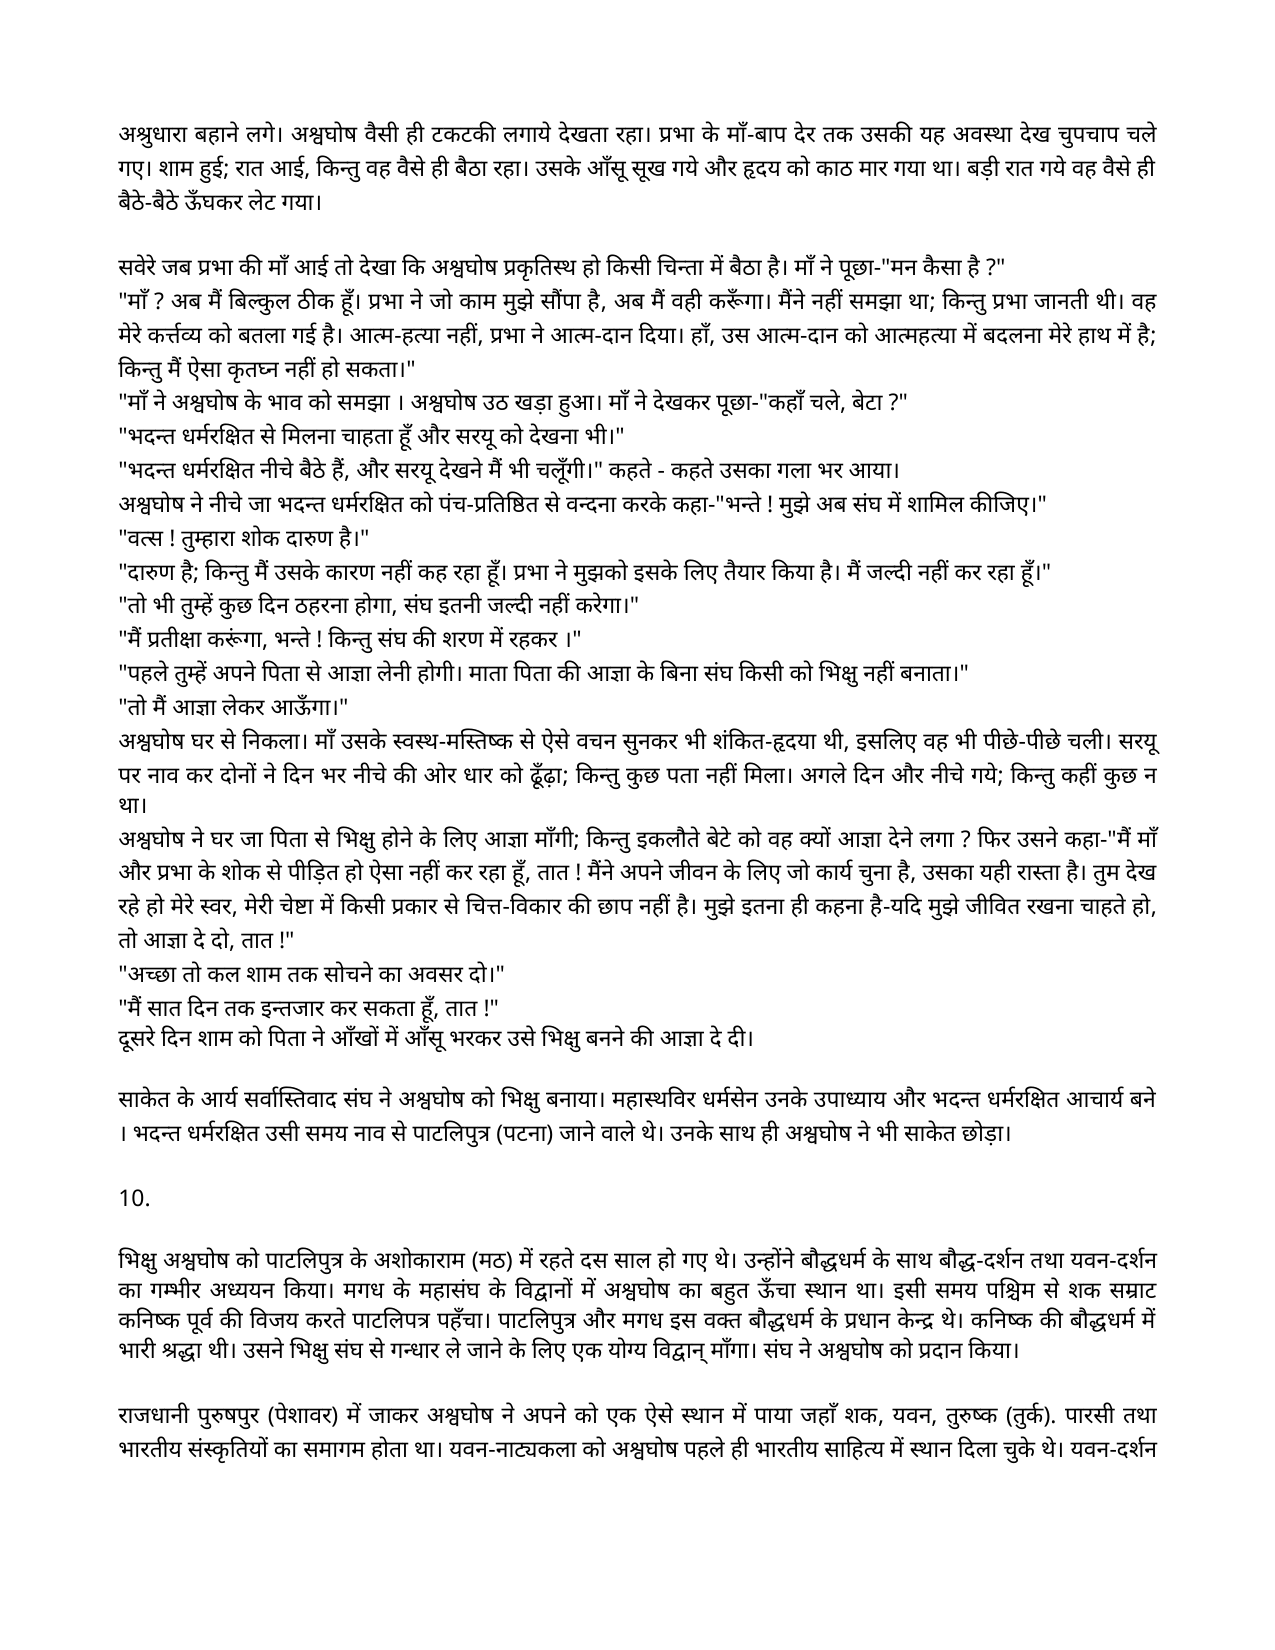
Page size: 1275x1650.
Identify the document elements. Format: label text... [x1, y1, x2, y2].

text राजधानी पुरुषपुर (पेशावर) में जाकर अश्वघोष ने अपने को एक ऐसे स्थान में पाया जहाँ शक, यवन, तुरुष्क (तुर्क). पारसी तथा भारतीय संस्कृतियों का समागम होता था। यवन-नाट्यकला को अश्वघोष पहले ही भारतीय साहित्य में स्थान दिला चुके थे। यवन-दर्शन [118, 1399, 1157, 1467]
text "वत्स ! तुम्हारा शोक दारुण है।" [118, 522, 1157, 556]
text अश्वघोष ने नीचे जा भदन्त धर्मरक्षित को पंच-प्रतिष्ठित से वन्दना करके कहा-"भन्ते ! मुझे अब संघ में शामिल कीजिए।" [118, 488, 1157, 522]
text "दारुण है; किन्तु मैं उसके कारण नहीं कह रहा हूँ। प्रभा ने मुझको इसके लिए तैयार किया है। मैं जल्दी नहीं कर रहा हूँ।" [118, 556, 1157, 589]
text "माँ ? अब मैं बिल्कुल ठीक हूँ। प्रभा ने जो काम मुझे सौंपा है, अब मैं वही करूँगा। मैंने नहीं समझा था; किन्तु प्रभा जानती थी। वह मेरे कर्त्तव्य को बतला गई है। आत्म-हत्या नहीं, प्रभा ने आत्म-दान दिया। हाँ, उस आत्म-दान को आत्महत्या में बदलना मेरे हाथ में है; किन्तु मैं ऐसा कृतघ्न नहीं हो सकता।" [118, 285, 1157, 386]
text "पहले तुम्हें अपने पिता से आज्ञा लेनी होगी। माता पिता की आज्ञा के बिना संघ किसी को भिक्षु नहीं बनाता।" [118, 657, 1157, 691]
text "अच्छा तो कल शाम तक सोचने का अवसर दो।" [118, 958, 1157, 992]
text "भदन्त धर्मरक्षित नीचे बैठे हैं, और सरयू देखने मैं भी चलूँगी।" कहते - कहते उसका गला भर आया। [118, 454, 1157, 488]
text साकेत के आर्य सर्वास्तिवाद संघ ने अश्वघोष को भिक्षु बनाया। महास्थविर धर्मसेन उनके उपाध्याय और भदन्त धर्मरक्षित आचार्य बने । भदन्त धर्मरक्षित उसी समय नाव से पाटलिपुत्र (पटना) जाने वाले थे। उनके साथ ही अश्वघोष ने भी साकेत छोड़ा। [118, 1087, 1157, 1151]
text भिक्षु अश्वघोष को पाटलिपुत्र के अशोकाराम (मठ) में रहते दस साल हो गए थे। उन्होंने बौद्धधर्म के साथ बौद्ध-दर्शन तथा यवन-दर्शन का गम्भीर अध्ययन किया। मगध के महासंघ के विद्वानों में अश्वघोष का बहुत ऊँचा स्थान था। इसी समय पश्चिम से शक सम्राट कनिष्क पूर्व की विजय करते पाटलिपत्र पहँचा। पाटलिपुत्र और मगध इस वक्त बौद्धधर्म के प्रधान केन्द्र थे। कनिष्क की बौद्धधर्म में भारी श्रद्धा थी। उसने भिक्षु संघ से गन्धार ले जाने के लिए एक योग्य विद्वान् माँगा। संघ ने अश्वघोष को प्रदान किया। [118, 1244, 1157, 1368]
text 10. [118, 1182, 1157, 1213]
text अश्वघोष घर से निकला। माँ उसके स्वस्थ-मस्तिष्क से ऐसे वचन सुनकर भी शंकित-हृदया थी, इसलिए वह भी पीछे-पीछे चली। सरयू पर नाव कर दोनों ने दिन भर नीचे की ओर धार को ढूँढ़ा; किन्तु कुछ पता नहीं मिला। अगले दिन और नीचे गये; किन्तु कहीं कुछ न था। [118, 725, 1157, 822]
text "तो भी तुम्हें कुछ दिन ठहरना होगा, संघ इतनी जल्दी नहीं करेगा।" [118, 589, 1157, 623]
text "माँ ने अश्वघोष के भाव को समझा । अश्वघोष उठ खड़ा हुआ। माँ ने देखकर पूछा-"कहाँ चले, बेटा ?" [118, 386, 1157, 420]
text अश्रुधारा बहाने लगे। अश्वघोष वैसी ही टकटकी लगाये देखता रहा। प्रभा के माँ-बाप देर तक उसकी यह अवस्था देख चुपचाप चले गए। शाम हुई; रात आई, किन्तु वह वैसे ही बैठा रहा। उसके आँसू सूख गये और हृदय को काठ मार गया था। बड़ी रात गये वह वैसे ही बैठे-बैठे ऊँघकर लेट गया। [118, 118, 1157, 220]
text "मैं प्रतीक्षा करूंगा, भन्ते ! किन्तु संघ की शरण में रहकर ।" [118, 623, 1157, 657]
text "भदन्त धर्मरक्षित से मिलना चाहता हूँ और सरयू को देखना भी।" [118, 420, 1157, 454]
text दूसरे दिन शाम को पिता ने आँखों में आँसू भरकर उसे भिक्षु बनने की आज्ञा दे दी। [118, 1026, 1157, 1056]
text सवेरे जब प्रभा की माँ आई तो देखा कि अश्वघोष प्रकृतिस्थ हो किसी चिन्ता में बैठा है। माँ ने पूछा-"मन कैसा है ?" [118, 251, 1157, 285]
text "मैं सात दिन तक इन्तजार कर सकता हूँ, तात !" [118, 992, 1157, 1026]
text "तो मैं आज्ञा लेकर आऊँगा।" [118, 691, 1157, 725]
text अश्वघोष ने घर जा पिता से भिक्षु होने के लिए आज्ञा माँगी; किन्तु इकलौते बेटे को वह क्यों आज्ञा देने लगा ? फिर उसने कहा-"मैं माँ और प्रभा के शोक से पीड़ित हो ऐसा नहीं कर रहा हूँ, तात ! मैंने अपने जीवन के लिए जो कार्य चुना है, उसका यही रास्ता है। तुम देख रहे हो मेरे स्वर, मेरी चेष्टा में किसी प्रकार से चित्त-विकार की छाप नहीं है। मुझे इतना ही कहना है-यदि मुझे जीवित रखना चाहते हो, तो आज्ञा दे दो, तात !" [118, 822, 1157, 958]
